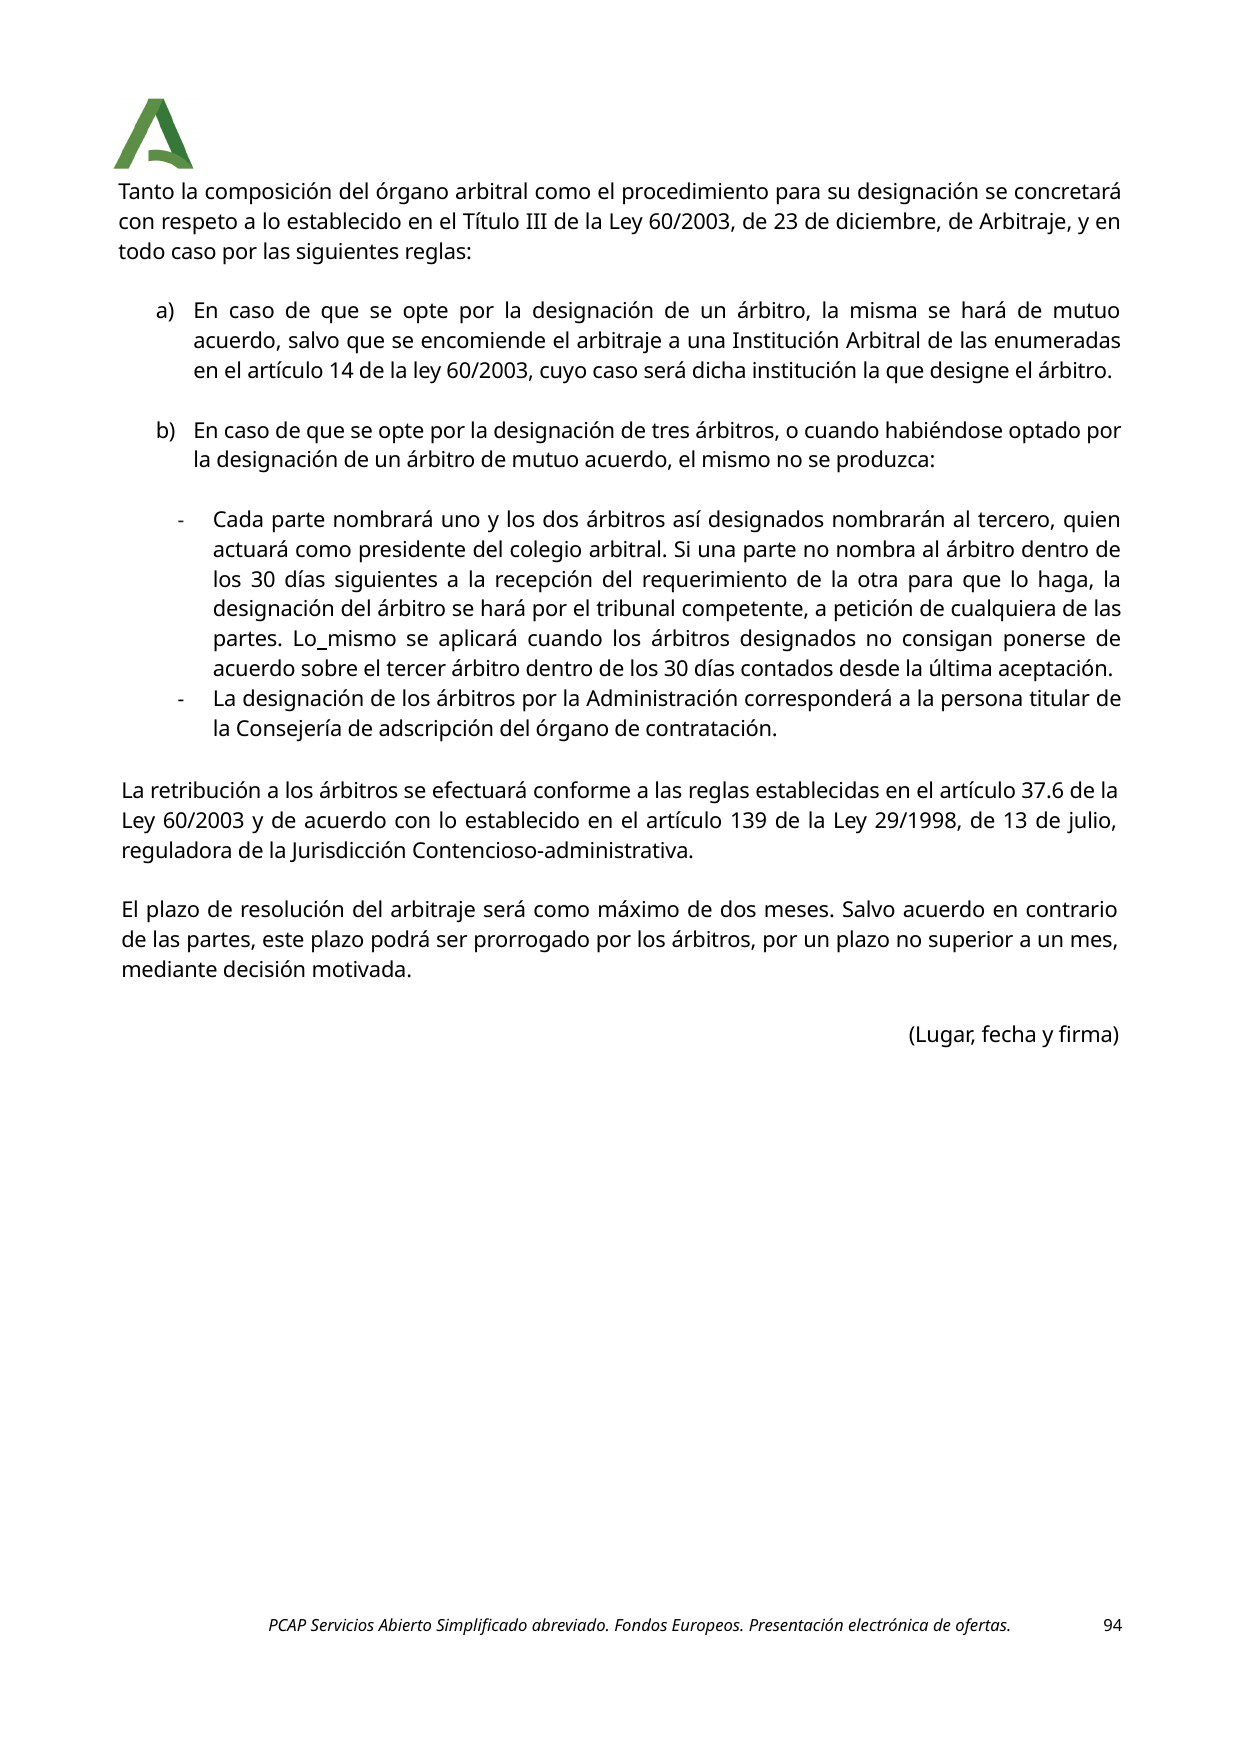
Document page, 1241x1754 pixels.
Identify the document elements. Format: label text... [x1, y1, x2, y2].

picture [109, 94, 198, 173]
text El plazo de resolución del arbitraje será como máximo de dos meses. Salvo acuerdo en contrario de las partes, este plazo podrá ser prorrogado por los árbitros, por un plazo no superior a un mes, mediante decisión motivada. [118, 894, 1122, 987]
list En caso de que se opte por la designación de un árbitro, la misma se hará de mutuo acuerdo, salvo que se encomiende el arbitraje a una Institución Arbitral de las enumeradas en el artículo 14 de la ley 60/2003, cuyo caso será dicha institución la que designe el árbitro. [156, 296, 1122, 385]
text La retribución a los árbitros se efectuará conforme a las reglas establecidas en el artículo 37.6 de la Ley 60/2003 y de acuerdo con lo establecido en el artículo 139 de la Ley 29/1998, de 13 de julio, reguladora de la Jurisdicción Contencioso-administrativa. [118, 772, 1122, 864]
text Tanto la composición del órgano arbitral como el procedimiento para su designación se concretará con respeto a lo establecido en el Título III de la Ley 60/2003, de 23 de diciembre, de Arbitraje, y en todo caso por las siguientes reglas: [118, 176, 1122, 266]
list La designación de los árbitros por la Administración corresponderá a la persona titular de la Consejería de adscripción del órgano de contratación. [177, 683, 1122, 742]
list En caso de que se opte por la designación de tres árbitros, o cuando habiéndose optado por la designación de un árbitro de mutuo acuerdo, el mismo no se produzca: [156, 415, 1122, 474]
list Cada parte nombrará uno y los dos árbitros así designados nombrarán al tercero, quien actuará como presidente del colegio arbitral. Si una parte no nombra al árbitro dentro de los 30 días siguientes a la recepción del requerimiento de la otra para que lo haga, la designación del árbitro se hará por el tribunal competente, a petición de cualquiera de las partes. Lo mismo se aplicará cuando los árbitros designados no consigan ponerse de acuerdo sobre el tercer árbitro dentro de los 30 días contados desde la última aceptación. [177, 504, 1122, 683]
text (Lugar, fecha y firma) [118, 1019, 1122, 1049]
